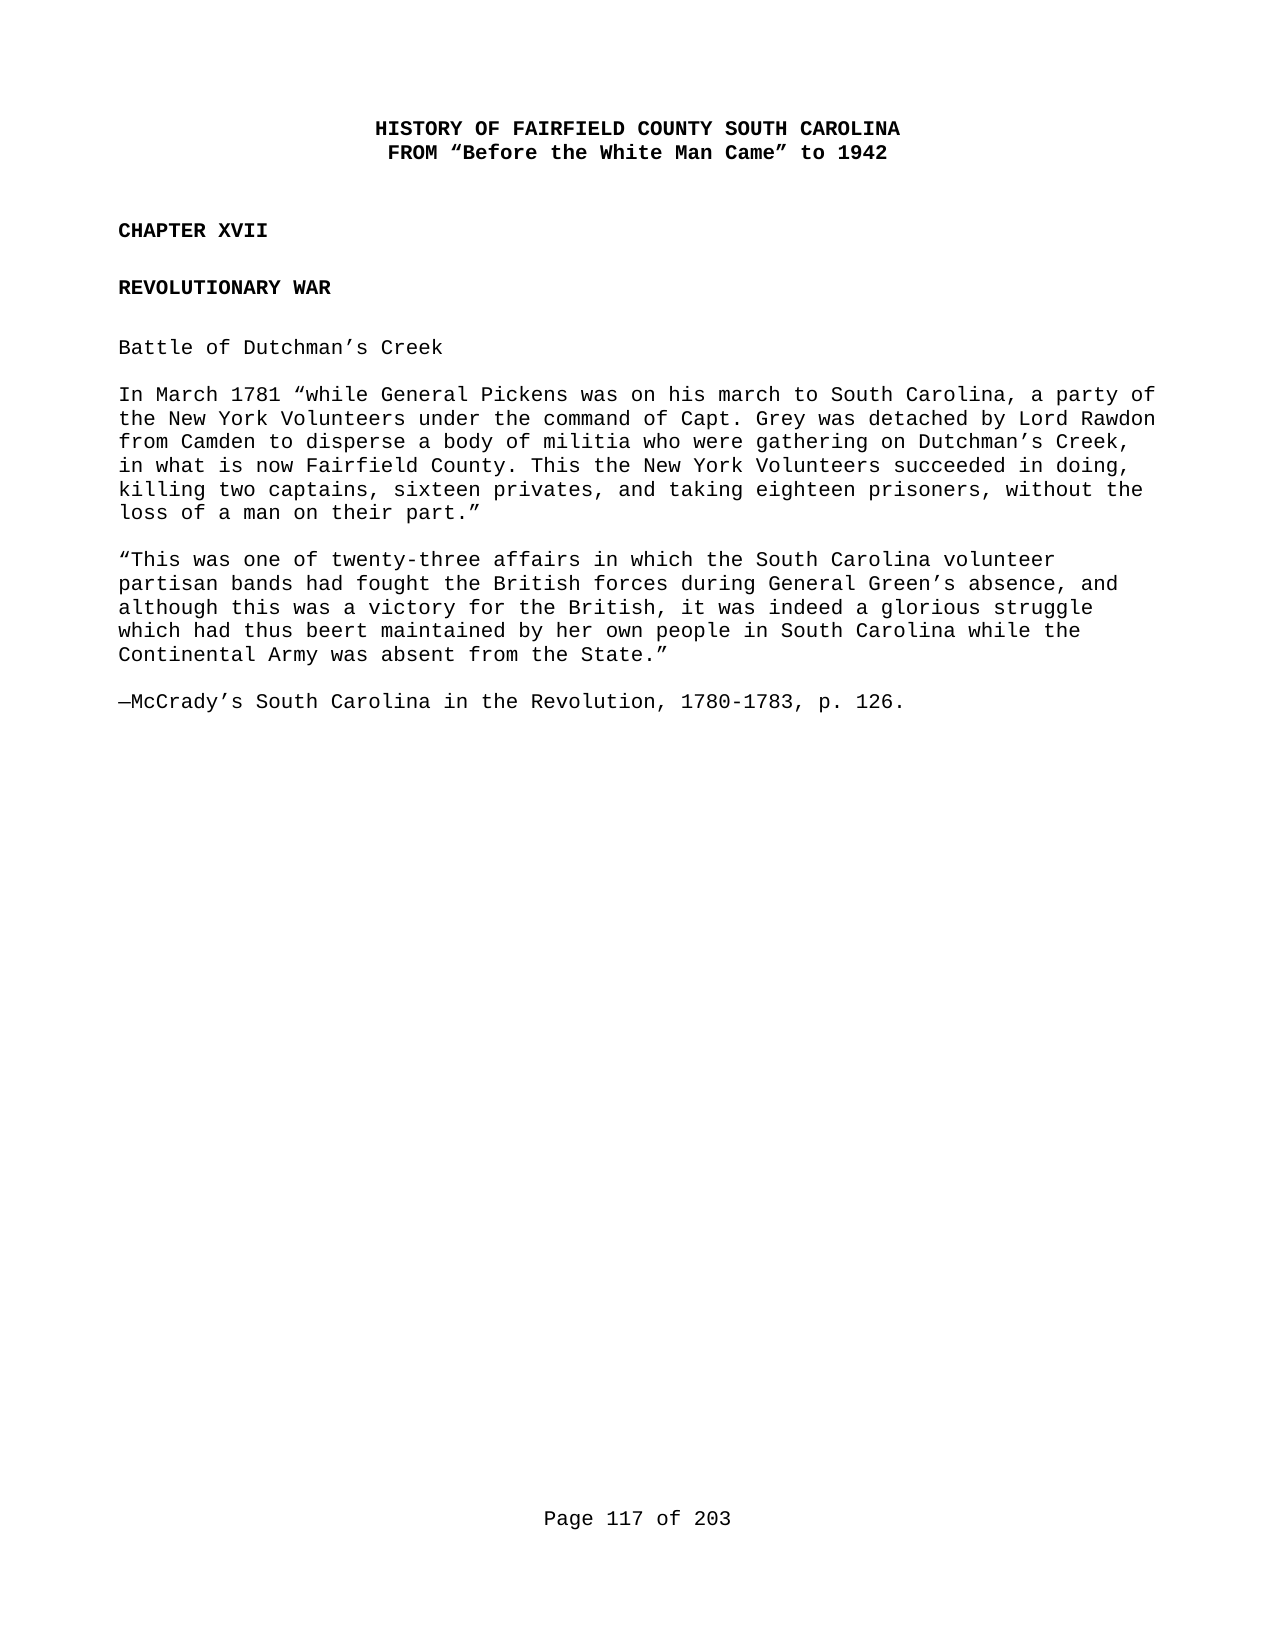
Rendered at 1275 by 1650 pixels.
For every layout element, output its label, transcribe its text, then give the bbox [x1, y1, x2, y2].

subtitle REVOLUTIONARY WAR [118, 277, 1157, 301]
text Battle of Dutchman’s Creek [118, 337, 1157, 360]
text “This was one of twenty-three affairs in which the South Carolina volunteer partisan bands had fought the British forces during General Green’s absence, and although this was a victory for the British, it was indeed a glorious struggle which had thus beert maintained by her own people in South Carolina while the Continental Army was absent from the State.” [118, 549, 1157, 668]
subtitle CHAPTER XVII [118, 220, 1157, 243]
text —McCrady’s South Carolina in the Revolution, 1780-1783, p. 126. [118, 691, 1157, 715]
text In March 1781 “while General Pickens was on his march to South Carolina, a party of the New York Volunteers under the command of Capt. Grey was detached by Lord Rawdon from Camden to disperse a body of militia who were gathering on Dutchman’s Creek, in what is now Fairfield County. This the New York Volunteers succeeded in doing, killing two captains, sixteen privates, and taking eighteen prisoners, without the loss of a man on their part.” [118, 384, 1157, 526]
